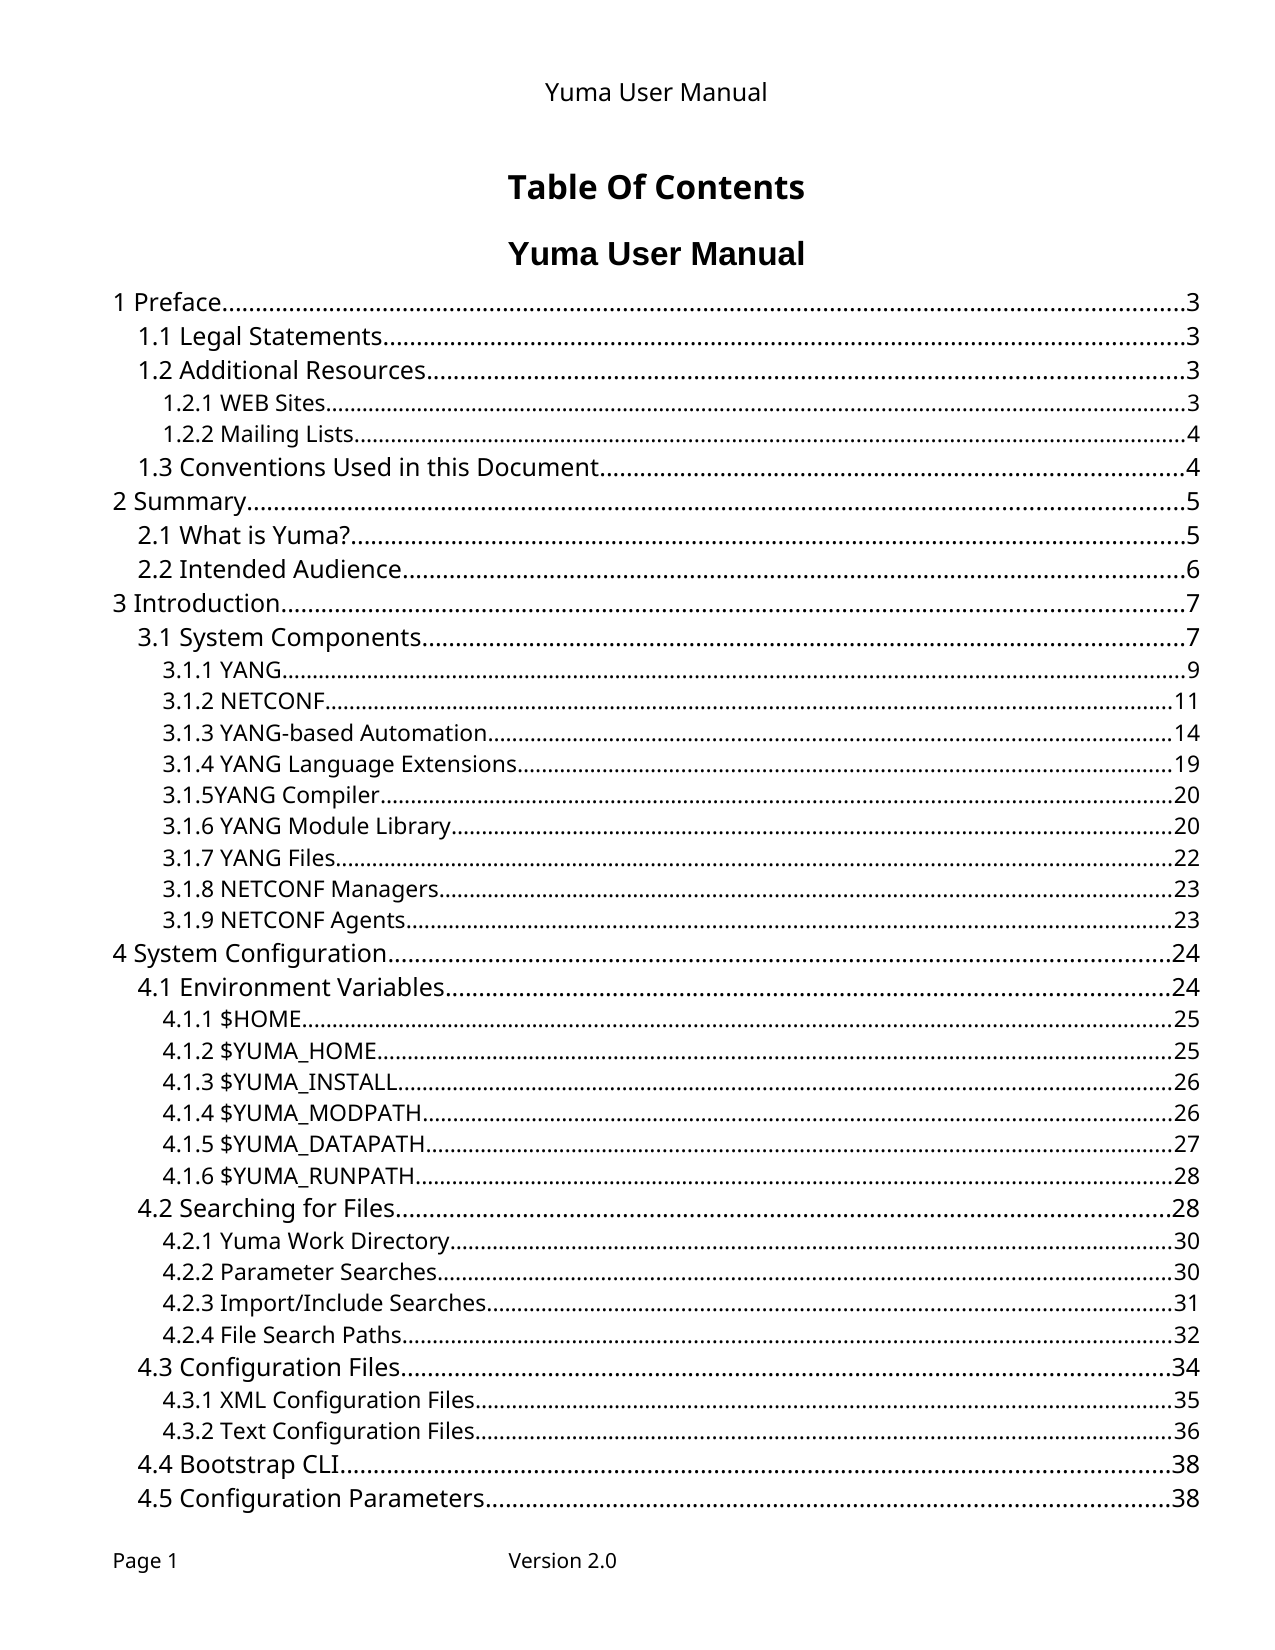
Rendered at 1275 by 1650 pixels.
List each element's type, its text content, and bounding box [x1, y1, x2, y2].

text 4.5 Configuration Parameters 38 [137, 1481, 1200, 1514]
text 2.2 Intended Audience 6 [137, 552, 1200, 586]
text 4.2.3 Import/Include Searches 31 [162, 1287, 1200, 1319]
text 3.1.2 NETCONF 11 [162, 685, 1200, 716]
text 4 System Configuration 24 [112, 935, 1200, 969]
text 4.1.6 $YUMA_RUNPATH 28 [162, 1159, 1200, 1191]
subtitle Yuma User Manual [112, 234, 1200, 272]
text 4.3.2 Text Configuration Files 36 [162, 1415, 1200, 1446]
text 3.1.6 YANG Module Library 20 [162, 810, 1200, 841]
text 1.2.2 Mailing Lists 4 [162, 418, 1200, 449]
text 3.1.9 NETCONF Agents 23 [162, 904, 1200, 935]
text 4.1 Environment Variables 24 [137, 969, 1200, 1003]
text 1.2.1 WEB Sites 3 [162, 387, 1200, 418]
text 4.1.2 $YUMA_HOME 25 [162, 1034, 1200, 1066]
text 4.1.5 $YUMA_DATAPATH 27 [162, 1128, 1200, 1159]
text 4.2.2 Parameter Searches 30 [162, 1256, 1200, 1287]
text 3.1.7 YANG Files 22 [162, 841, 1200, 873]
text 4.3 Configuration Files 34 [137, 1350, 1200, 1384]
text 2.1 What is Yuma? 5 [137, 518, 1200, 552]
text 1.1 Legal Statements 3 [137, 319, 1200, 353]
text 4.1.3 $YUMA_INSTALL 26 [162, 1066, 1200, 1097]
text 4.3.1 XML Configuration Files 35 [162, 1384, 1200, 1415]
text 3.1.3 YANG-based Automation 14 [162, 716, 1200, 748]
text 4.2.4 File Search Paths 32 [162, 1319, 1200, 1350]
text 4.2.1 Yuma Work Directory 30 [162, 1225, 1200, 1256]
text 4.1.4 $YUMA_MODPATH 26 [162, 1097, 1200, 1128]
text 3.1.1 YANG 9 [162, 654, 1200, 685]
title Table Of Contents [112, 163, 1200, 209]
text 2 Summary 5 [112, 484, 1200, 518]
text 3.1.5YANG Compiler 20 [162, 779, 1200, 810]
text 1.3 Conventions Used in this Document 4 [137, 449, 1200, 484]
text 4.2 Searching for Files 28 [137, 1191, 1200, 1225]
text 3.1.8 NETCONF Managers 23 [162, 873, 1200, 904]
text 1.2 Additional Resources 3 [137, 353, 1200, 387]
text 4.1.1 $HOME 25 [162, 1003, 1200, 1034]
text 3.1.4 YANG Language Extensions 19 [162, 748, 1200, 779]
text 3 Introduction 7 [112, 586, 1200, 620]
text 1 Preface 3 [112, 285, 1200, 319]
text 3.1 System Components 7 [137, 620, 1200, 654]
text 4.4 Bootstrap CLI 38 [137, 1446, 1200, 1481]
